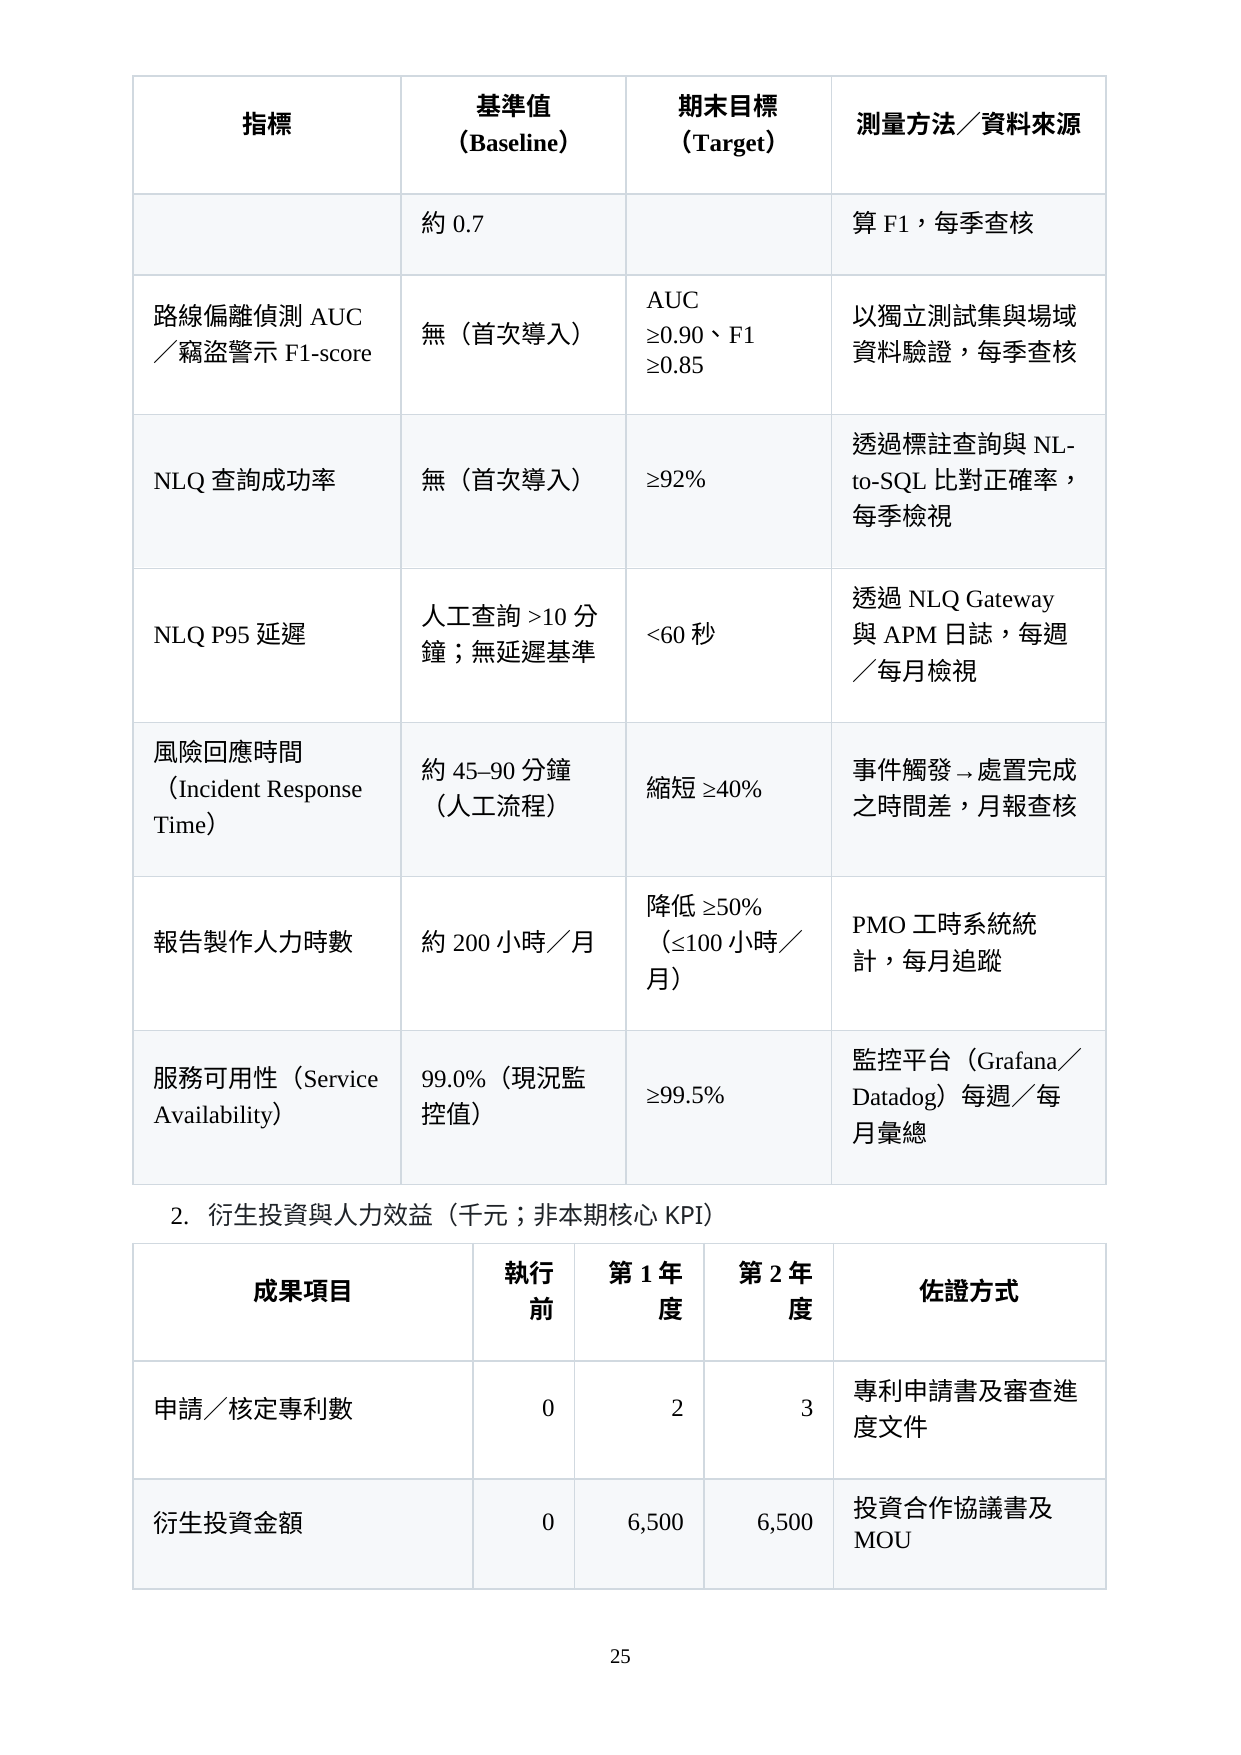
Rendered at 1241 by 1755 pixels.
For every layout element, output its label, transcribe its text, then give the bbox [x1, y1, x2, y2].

table_cell 3 [705, 1362, 833, 1478]
table_cell 申請／核定專利數 [134, 1362, 472, 1478]
table_cell <60 秒 [627, 569, 831, 722]
table_header 期末目標（Target） [627, 77, 831, 193]
table_cell 專利申請書及審查進度文件 [834, 1362, 1105, 1478]
table_cell 2 [575, 1362, 703, 1478]
list 衍生投資與人力效益（千元；非本期核心 KPI） [170, 1196, 1107, 1232]
table_header 第 1 年度 [575, 1244, 703, 1360]
table_cell 約 45–90 分鐘（人工流程） [402, 723, 625, 876]
table_cell PMO 工時系統統計，每月追蹤 [832, 877, 1105, 1030]
table_cell 衍生投資金額 [134, 1480, 472, 1588]
table_cell 約 200 小時／月 [402, 877, 625, 1030]
table_cell 人工查詢 >10 分鐘；無延遲基準 [402, 569, 625, 722]
table_cell 監控平台（Grafana／Datadog）每週／每月彙總 [832, 1031, 1105, 1184]
table_header 成果項目 [134, 1244, 472, 1360]
table_cell 無（首次導入） [402, 415, 625, 567]
table_cell 縮短 ≥40% [627, 723, 831, 876]
table_cell 報告製作人力時數 [134, 877, 400, 1030]
table_cell 風險回應時間（Incident Response Time） [134, 723, 400, 876]
table_header 基準值（Baseline） [402, 77, 625, 193]
table_cell AUC ≥0.90、F1 ≥0.85 [627, 276, 831, 413]
table_cell 事件觸發→處置完成之時間差，月報查核 [832, 723, 1105, 876]
table_cell 透過 NLQ Gateway 與 APM 日誌，每週／每月檢視 [832, 569, 1105, 722]
table_cell 6,500 [575, 1480, 703, 1588]
table_cell 無（首次導入） [402, 276, 625, 413]
table_cell 6,500 [705, 1480, 833, 1588]
table_cell 0 [474, 1362, 574, 1478]
table_cell NLQ 查詢成功率 [134, 415, 400, 567]
table_cell [627, 195, 831, 274]
table_cell 降低 ≥50%（≤100 小時／月） [627, 877, 831, 1030]
table_cell NLQ P95 延遲 [134, 569, 400, 722]
table_cell 0 [474, 1480, 574, 1588]
table_cell 算 F1，每季查核 [832, 195, 1105, 274]
table_cell 透過標註查詢與 NL-to-SQL 比對正確率，每季檢視 [832, 415, 1105, 567]
table_cell ≥92% [627, 415, 831, 567]
table_cell 99.0%（現況監控值） [402, 1031, 625, 1184]
table_cell 服務可用性（Service Availability） [134, 1031, 400, 1184]
table_cell [134, 195, 400, 274]
table_cell 路線偏離偵測 AUC／竊盜警示 F1-score [134, 276, 400, 413]
table_header 佐證方式 [834, 1244, 1105, 1360]
table_header 執行前 [474, 1244, 574, 1360]
table_header 指標 [134, 77, 400, 193]
table_cell 以獨立測試集與場域資料驗證，每季查核 [832, 276, 1105, 413]
table_cell 約 0.7 [402, 195, 625, 274]
table_header 測量方法／資料來源 [832, 77, 1105, 193]
table_cell 投資合作協議書及 MOU [834, 1480, 1105, 1588]
table_header 第 2 年度 [705, 1244, 833, 1360]
table_cell ≥99.5% [627, 1031, 831, 1184]
